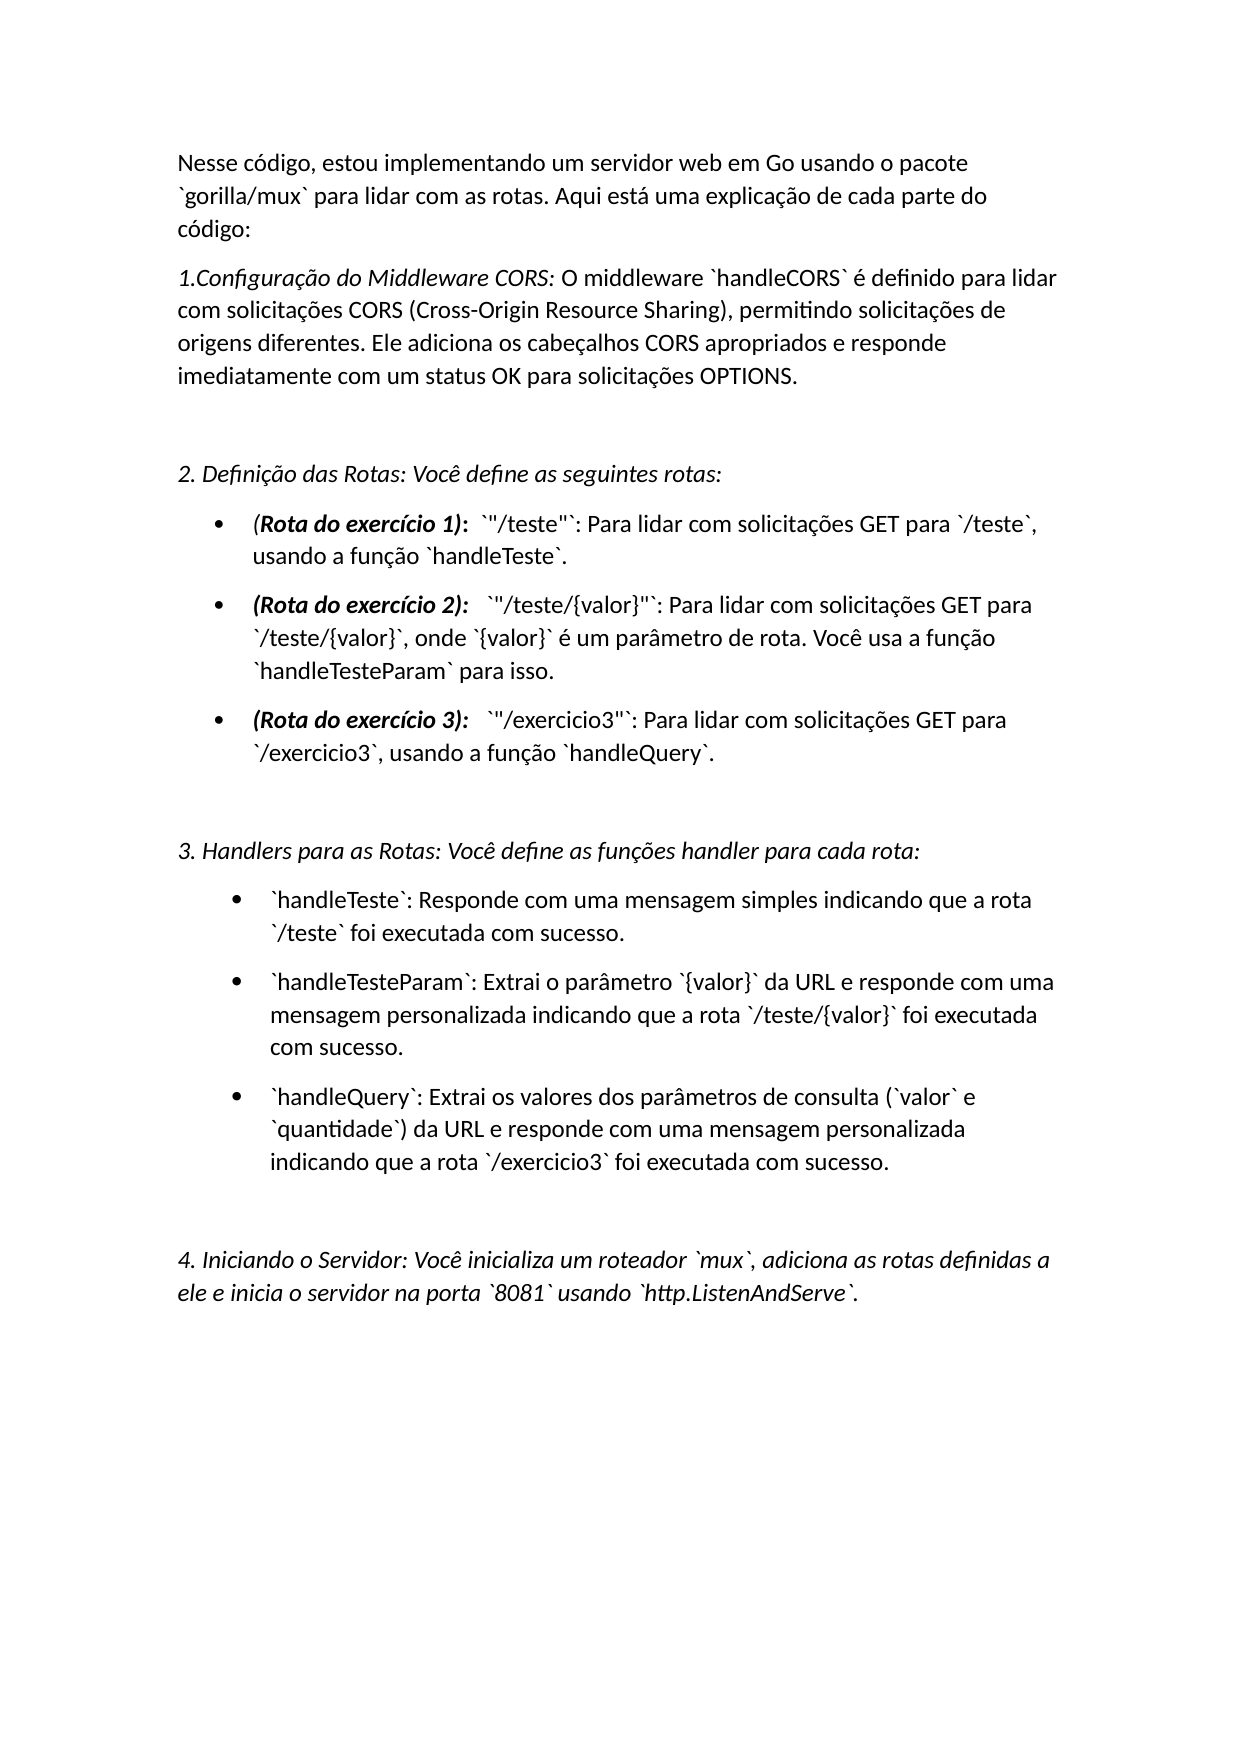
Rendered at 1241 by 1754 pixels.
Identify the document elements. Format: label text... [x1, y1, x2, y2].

list `handleTeste`: Responde com uma mensagem simples indicando que a rota `/teste` foi executada com sucesso. [232, 884, 1063, 948]
text 3. Handlers para as Rotas: Você define as funções handler para cada rota: [177, 835, 1063, 866]
list (Rota do exercício 1): `"/teste"`: Para lidar com solicitações GET para `/teste`, usando a função `handleTeste`. [215, 508, 1063, 571]
text 1.Configuração do Middleware CORS: O middleware `handleCORS` é definido para lidar com solicitações CORS (Cross-Origin Resource Sharing), permitindo solicitações de origens diferentes. Ele adiciona os cabeçalhos CORS apropriados e responde imediatamente com um status OK para solicitações OPTIONS. [177, 262, 1063, 390]
text Nesse código, estou implementando um servidor web em Go usando o pacote `gorilla/mux` para lidar com as rotas. Aqui está uma explicação de cada parte do código: [177, 148, 1063, 243]
list (Rota do exercício 3): `"/exercicio3"`: Para lidar com solicitações GET para `/exercicio3`, usando a função `handleQuery`. [215, 704, 1063, 767]
list `handleTesteParam`: Extrai o parâmetro `{valor}` da URL e responde com uma mensagem personalizada indicando que a rota `/teste/{valor}` foi executada com sucesso. [232, 966, 1063, 1062]
text 2. Definição das Rotas: Você define as seguintes rotas: [177, 458, 1063, 489]
list (Rota do exercício 2): `"/teste/{valor}"`: Para lidar com solicitações GET para `/teste/{valor}`, onde `{valor}` é um parâmetro de rota. Você usa a função `handleTesteParam` para isso. [215, 589, 1063, 685]
text 4. Iniciando o Servidor: Você inicializa um roteador `mux`, adiciona as rotas definidas a ele e inicia o servidor na porta `8081` usando `http.ListenAndServe`. [177, 1244, 1063, 1308]
list `handleQuery`: Extrai os valores dos parâmetros de consulta (`valor` e `quantidade`) da URL e responde com uma mensagem personalizada indicando que a rota `/exercicio3` foi executada com sucesso. [232, 1081, 1063, 1177]
